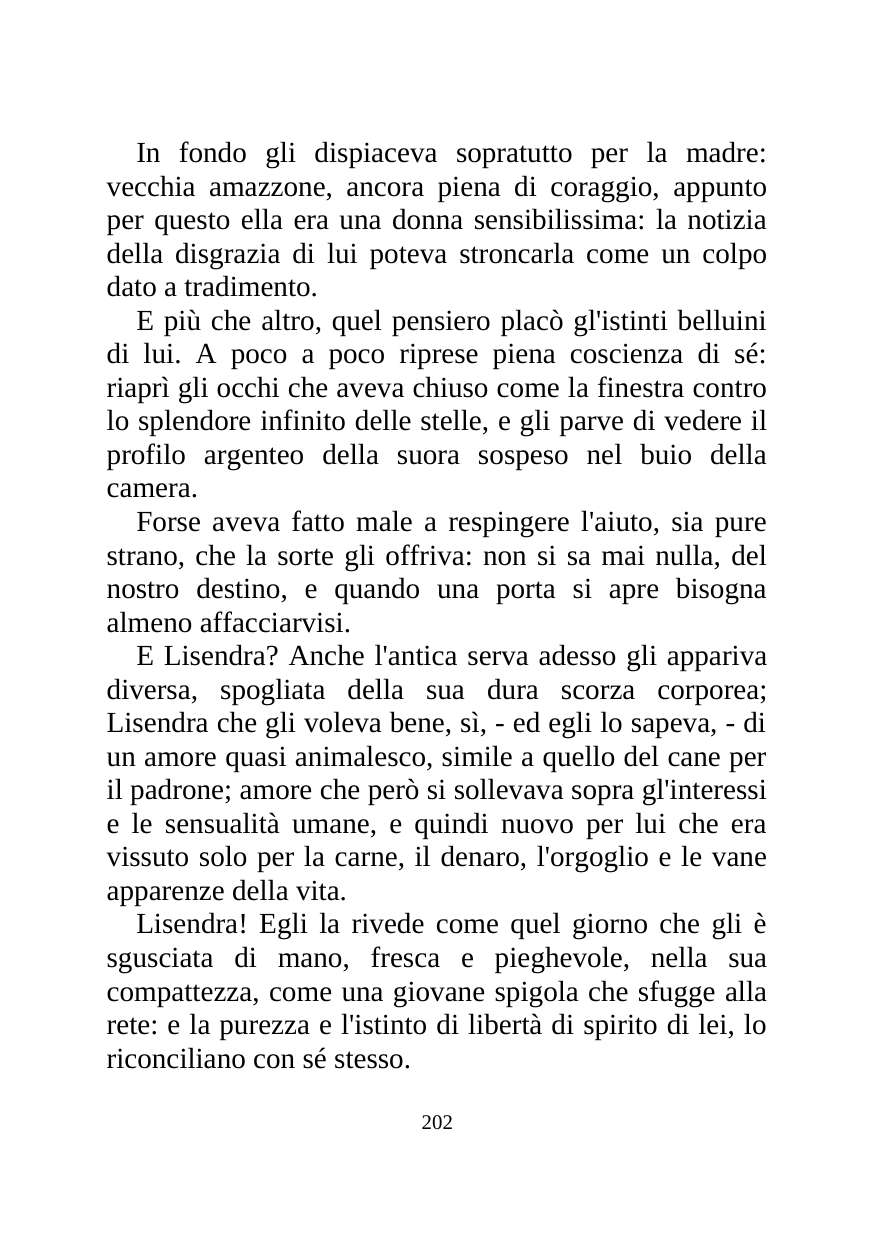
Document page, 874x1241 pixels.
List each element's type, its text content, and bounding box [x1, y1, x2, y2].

text Forse aveva fatto male a respingere l'aiuto, sia pure strano, che la sorte gli offriva: non si sa mai nulla, del nostro destino, e quando una porta si apre bisogna almeno affacciarvisi. [106, 504, 768, 638]
text E più che altro, quel pensiero placò gl'istinti belluini di lui. A poco a poco riprese piena coscienza di sé: riaprì gli occhi che aveva chiuso come la finestra contro lo splendore infinito delle stelle, e gli parve di vedere il profilo argenteo della suora sospeso nel buio della camera. [106, 303, 768, 504]
text In fondo gli dispiaceva sopratutto per la madre: vecchia amazzone, ancora piena di coraggio, appunto per questo ella era una donna sensibilissima: la notizia della disgrazia di lui poteva stroncarla come un colpo dato a tradimento. [106, 135, 768, 303]
text Lisendra! Egli la rivede come quel giorno che gli è sgusciata di mano, fresca e pieghevole, nella sua compattezza, come una giovane spigola che sfugge alla rete: e la purezza e l'istinto di libertà di spirito di lei, lo riconciliano con sé stesso. [106, 907, 768, 1074]
text E Lisendra? Anche l'antica serva adesso gli appariva diversa, spogliata della sua dura scorza corporea; Lisendra che gli voleva bene, sì, - ed egli lo sapeva, - di un amore quasi animalesco, simile a quello del cane per il padrone; amore che però si sollevava sopra gl'interessi e le sensualità umane, e quindi nuovo per lui che era vissuto solo per la carne, il denaro, l'orgoglio e le vane apparenze della vita. [106, 638, 768, 907]
